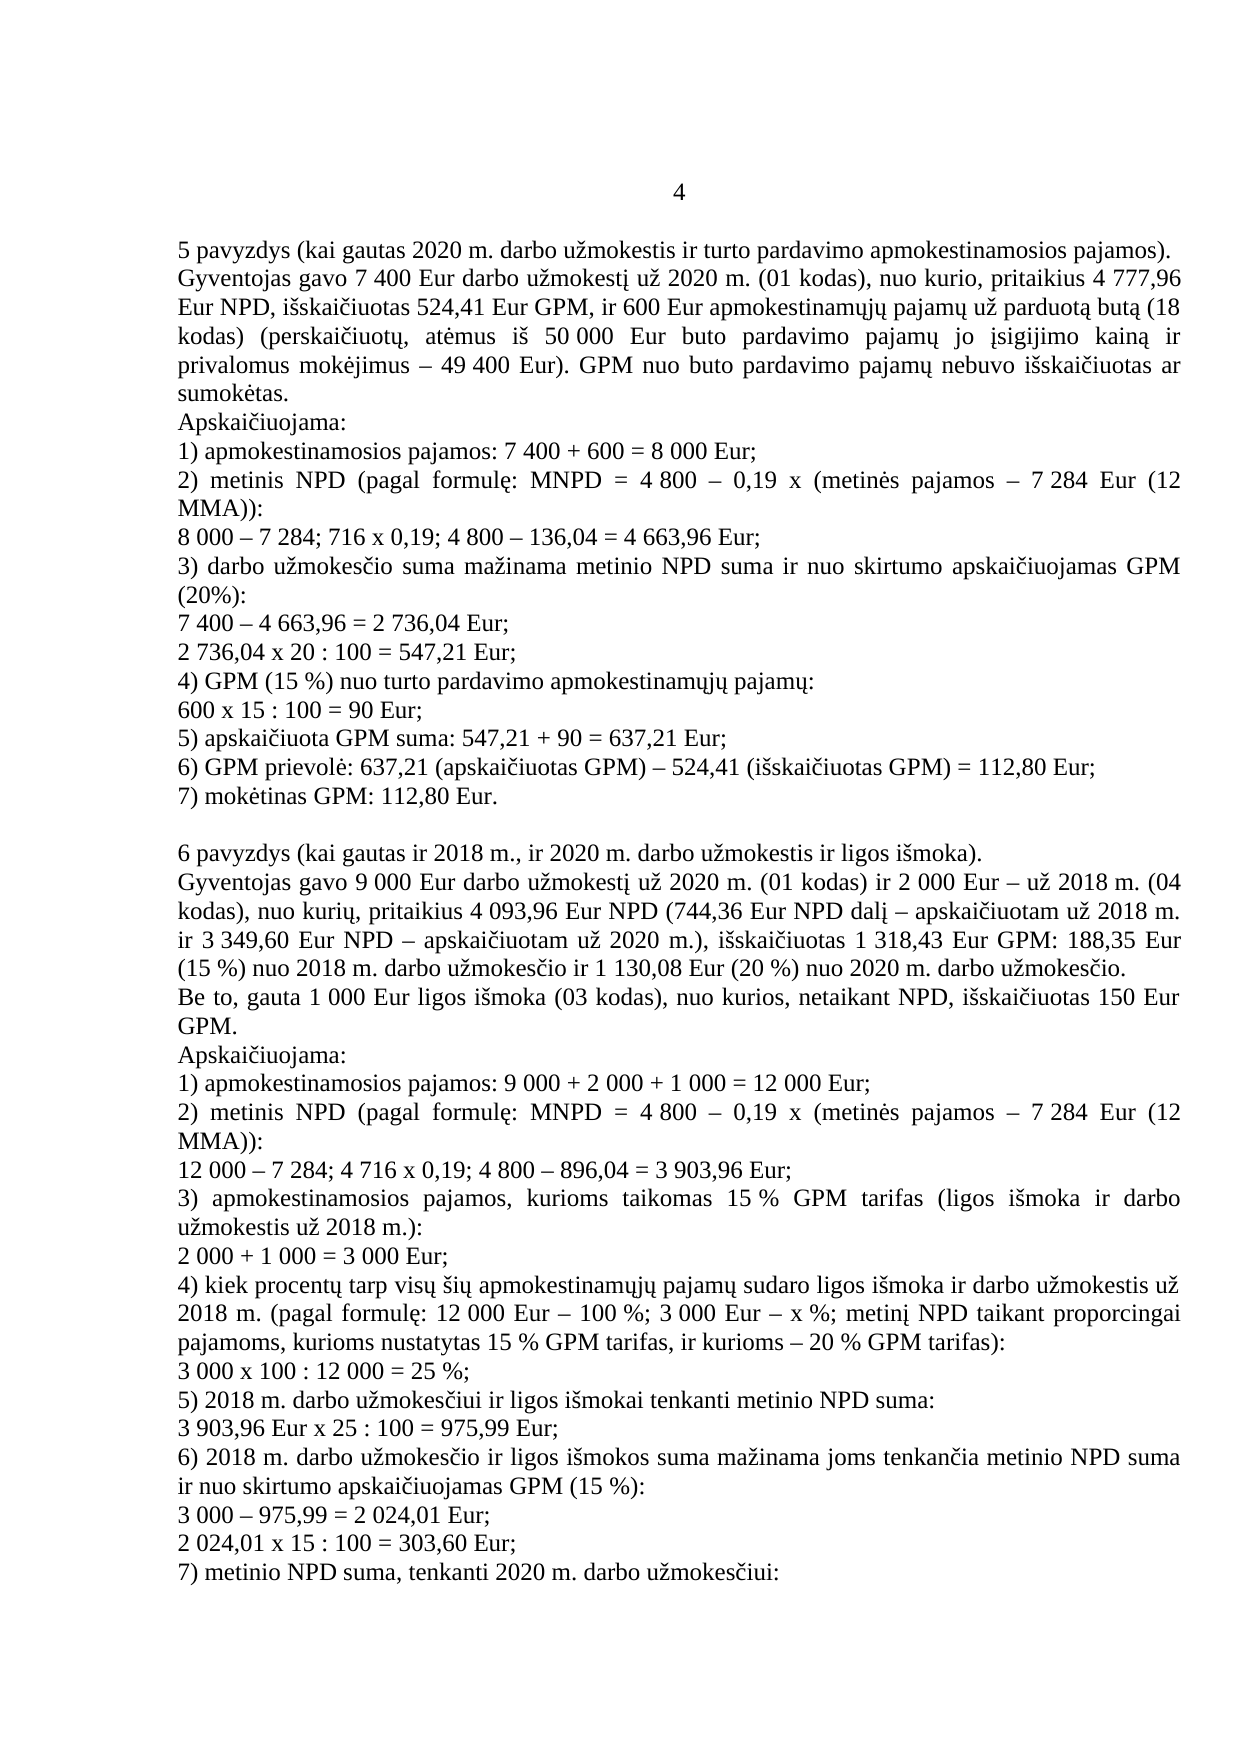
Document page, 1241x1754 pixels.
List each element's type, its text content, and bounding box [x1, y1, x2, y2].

text 3 903,96 Eur x 25 : 100 = 975,99 Eur; [177, 1413, 1181, 1442]
text 5) 2018 m. darbo užmokesčiui ir ligos išmokai tenkanti metinio NPD suma: [177, 1385, 1181, 1413]
text Gyventojas gavo 7 400 Eur darbo užmokestį už 2020 m. (01 kodas), nuo kurio, pritaikius 4 777,96 Eur NPD, išskaičiuotas 524,41 Eur GPM, ir 600 Eur apmokestinamųjų pajamų už parduotą butą (18 kodas) (perskaičiuotų, atėmus iš 50 000 Eur buto pardavimo pajamų jo įsigijimo kainą ir privalomus mokėjimus – 49 400 Eur). GPM nuo buto pardavimo pajamų nebuvo išskaičiuotas ar sumokėtas. [177, 263, 1181, 407]
text 12 000 – 7 284; 4 716 x 0,19; 4 800 – 896,04 = 3 903,96 Eur; [177, 1155, 1181, 1183]
text 7) mokėtinas GPM: 112,80 Eur. [177, 781, 1181, 810]
text 6 pavyzdys (kai gautas ir 2018 m., ir 2020 m. darbo užmokestis ir ligos išmoka). [177, 838, 1181, 867]
text 4) GPM (15 %) nuo turto pardavimo apmokestinamųjų pajamų: [177, 666, 1181, 695]
text 3 000 x 100 : 12 000 = 25 %; [177, 1356, 1181, 1385]
text 2 000 + 1 000 = 3 000 Eur; [177, 1241, 1181, 1270]
text 2) metinis NPD (pagal formulę: MNPD = 4 800 – 0,19 x (metinės pajamos – 7 284 Eur (12 MMA)): [177, 465, 1181, 522]
text 8 000 – 7 284; 716 x 0,19; 4 800 – 136,04 = 4 663,96 Eur; [177, 522, 1181, 551]
text 7 400 – 4 663,96 = 2 736,04 Eur; [177, 608, 1181, 637]
text 600 x 15 : 100 = 90 Eur; [177, 695, 1181, 723]
text 6) GPM prievolė: 637,21 (apskaičiuotas GPM) – 524,41 (išskaičiuotas GPM) = 112,80 Eur; [177, 752, 1181, 781]
text Apskaičiuojama: [177, 407, 1181, 436]
text 4) kiek procentų tarp visų šių apmokestinamųjų pajamų sudaro ligos išmoka ir darbo užmokestis už 2018 m. (pagal formulę: 12 000 Eur – 100 %; 3 000 Eur – x %; metinį NPD taikant proporcingai pajamoms, kurioms nustatytas 15 % GPM tarifas, ir kurioms – 20 % GPM tarifas): [177, 1270, 1181, 1356]
text 6) 2018 m. darbo užmokesčio ir ligos išmokos suma mažinama joms tenkančia metinio NPD suma ir nuo skirtumo apskaičiuojamas GPM (15 %): [177, 1442, 1181, 1500]
text 1) apmokestinamosios pajamos: 9 000 + 2 000 + 1 000 = 12 000 Eur; [177, 1068, 1181, 1097]
text 3 000 – 975,99 = 2 024,01 Eur; [177, 1500, 1181, 1528]
text 2 736,04 x 20 : 100 = 547,21 Eur; [177, 637, 1181, 666]
text Be to, gauta 1 000 Eur ligos išmoka (03 kodas), nuo kurios, netaikant NPD, išskaičiuotas 150 Eur GPM. [177, 982, 1181, 1040]
text Gyventojas gavo 9 000 Eur darbo užmokestį už 2020 m. (01 kodas) ir 2 000 Eur – už 2018 m. (04 kodas), nuo kurių, pritaikius 4 093,96 Eur NPD (744,36 Eur NPD dalį – apskaičiuotam už 2018 m. ir 3 349,60 Eur NPD – apskaičiuotam už 2020 m.), išskaičiuotas 1 318,43 Eur GPM: 188,35 Eur (15 %) nuo 2018 m. darbo užmokesčio ir 1 130,08 Eur (20 %) nuo 2020 m. darbo užmokesčio. [177, 867, 1181, 982]
text 3) darbo užmokesčio suma mažinama metinio NPD suma ir nuo skirtumo apskaičiuojamas GPM (20%): [177, 551, 1181, 608]
text 5) apskaičiuota GPM suma: 547,21 + 90 = 637,21 Eur; [177, 723, 1181, 752]
text 5 pavyzdys (kai gautas 2020 m. darbo užmokestis ir turto pardavimo apmokestinamosios pajamos). [177, 235, 1181, 263]
text 1) apmokestinamosios pajamos: 7 400 + 600 = 8 000 Eur; [177, 436, 1181, 465]
text 2 024,01 x 15 : 100 = 303,60 Eur; [177, 1528, 1181, 1557]
text 2) metinis NPD (pagal formulę: MNPD = 4 800 – 0,19 x (metinės pajamos – 7 284 Eur (12 MMA)): [177, 1097, 1181, 1155]
text Apskaičiuojama: [177, 1040, 1181, 1068]
text 3) apmokestinamosios pajamos, kurioms taikomas 15 % GPM tarifas (ligos išmoka ir darbo užmokestis už 2018 m.): [177, 1183, 1181, 1241]
text 7) metinio NPD suma, tenkanti 2020 m. darbo užmokesčiui: [177, 1557, 1181, 1586]
